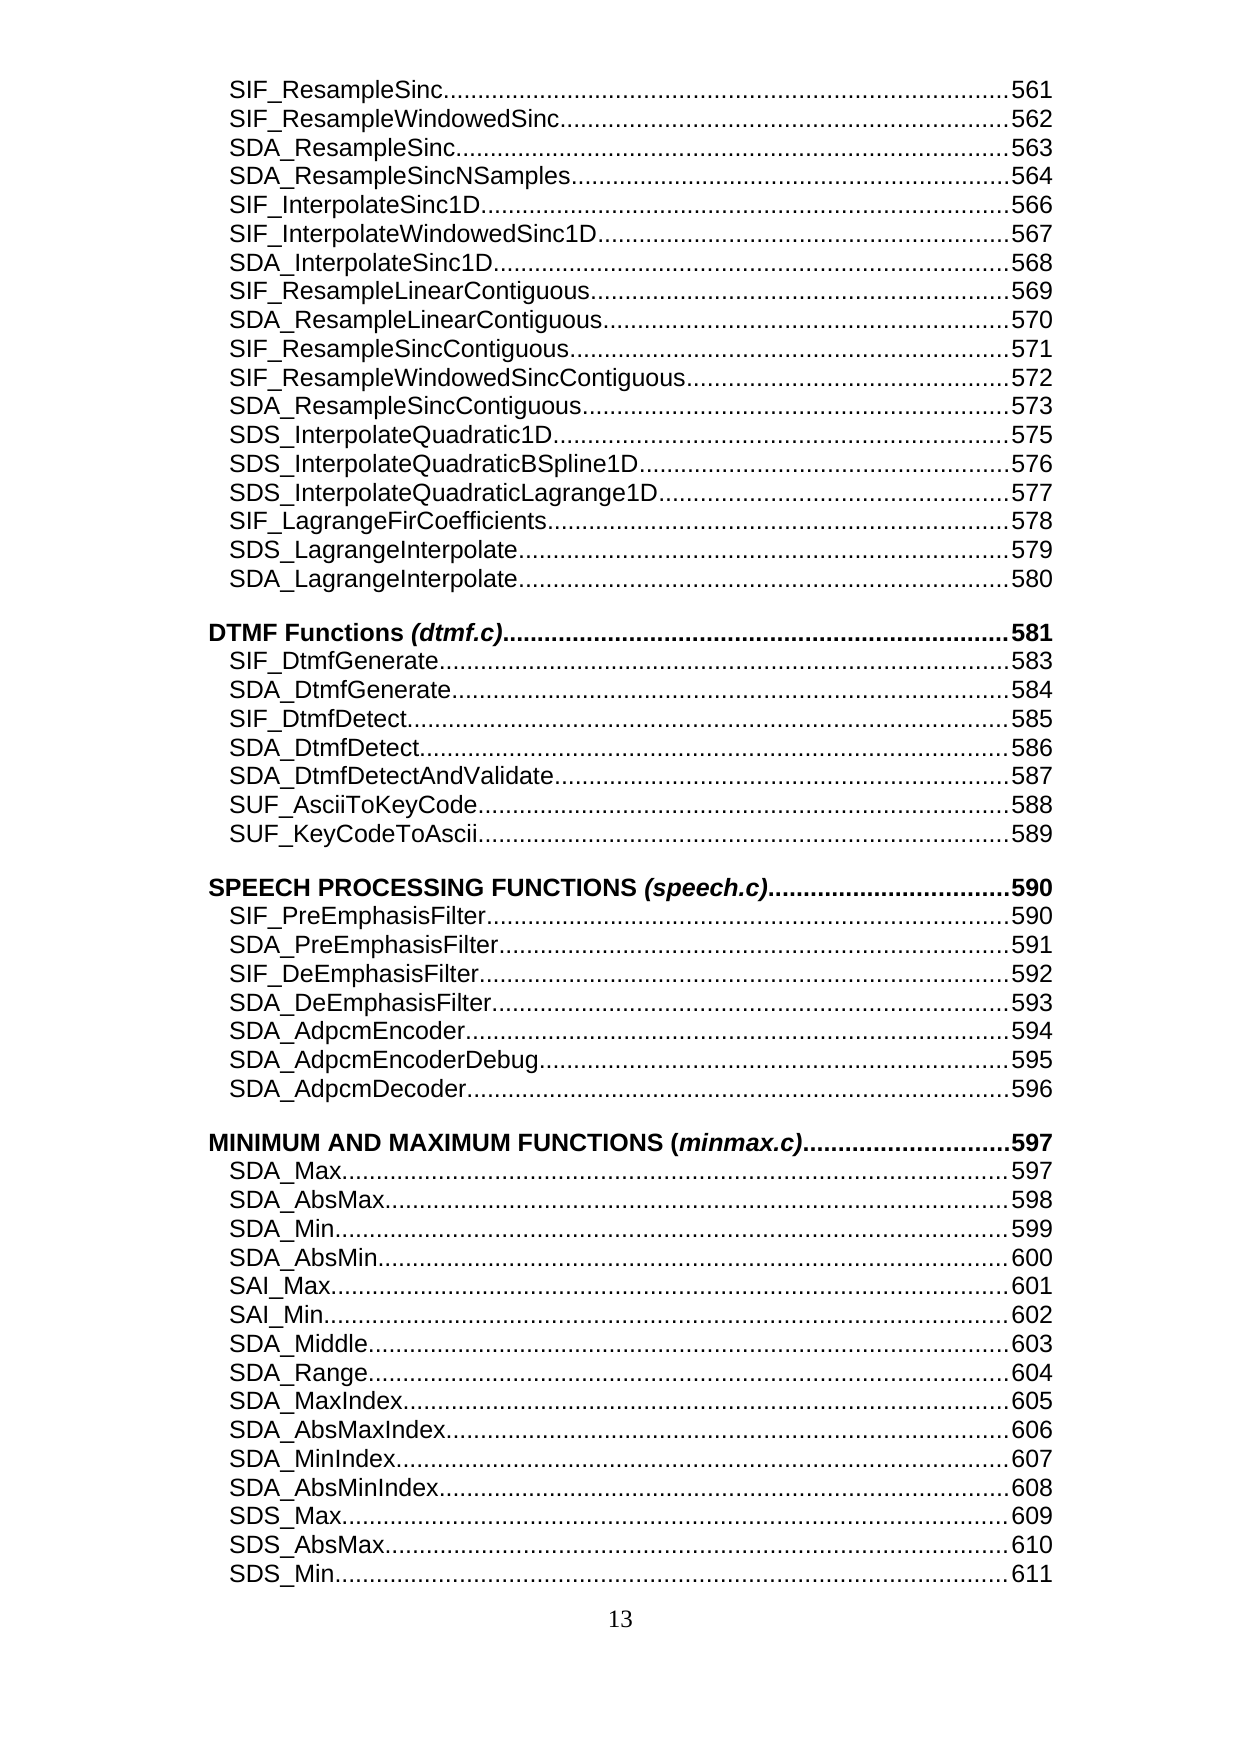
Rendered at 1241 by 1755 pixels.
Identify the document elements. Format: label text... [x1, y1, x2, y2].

text SDA_ResampleSinc 563 [229, 132, 1053, 161]
text SDA_ResampleSincNSamples 564 [229, 161, 1053, 190]
text SDA_DtmfGenerate 584 [229, 675, 1053, 704]
text SDA_AdpcmEncoderDebug 595 [229, 1045, 1053, 1074]
text SDS_InterpolateQuadratic1D 575 [229, 420, 1053, 449]
text MINIMUM AND MAXIMUM FUNCTIONS (minmax.c) 597 [208, 1127, 1053, 1156]
text SDA_InterpolateSinc1D 568 [229, 247, 1053, 276]
text SDA_AbsMax 598 [229, 1185, 1053, 1214]
text SDA_PreEmphasisFilter 591 [229, 930, 1053, 959]
text SDA_DeEmphasisFilter 593 [229, 987, 1053, 1016]
text SDS_AbsMax 610 [229, 1530, 1053, 1559]
text SIF_ResampleSinc 561 [229, 75, 1053, 104]
text SUF_AsciiToKeyCode 588 [229, 790, 1053, 819]
text SIF_LagrangeFirCoefficients 578 [229, 506, 1053, 535]
text SDA_Max 597 [229, 1156, 1053, 1185]
text SDA_Min 599 [229, 1214, 1053, 1242]
text SIF_InterpolateSinc1D 566 [229, 190, 1053, 219]
text SDA_AbsMaxIndex 606 [229, 1415, 1053, 1444]
text SDA_MaxIndex 605 [229, 1386, 1053, 1415]
text SDS_InterpolateQuadraticBSpline1D 576 [229, 449, 1053, 477]
text SDA_Range 604 [229, 1357, 1053, 1386]
text SDA_ResampleLinearContiguous 570 [229, 305, 1053, 334]
text SPEECH PROCESSING FUNCTIONS (speech.c) 590 [208, 872, 1053, 901]
text SDA_MinIndex 607 [229, 1444, 1053, 1472]
text SIF_ResampleWindowedSincContiguous 572 [229, 362, 1053, 391]
text SIF_ResampleLinearContiguous 569 [229, 276, 1053, 305]
text SDA_DtmfDetectAndValidate 587 [229, 761, 1053, 790]
text SDA_AdpcmEncoder 594 [229, 1016, 1053, 1045]
text SIF_DtmfDetect 585 [229, 704, 1053, 732]
text SDA_DtmfDetect 586 [229, 732, 1053, 761]
text SDS_LagrangeInterpolate 579 [229, 535, 1053, 564]
text SIF_ResampleSincContiguous 571 [229, 334, 1053, 362]
text SDA_AbsMin 600 [229, 1242, 1053, 1271]
text SDS_Min 611 [229, 1559, 1053, 1587]
text SIF_PreEmphasisFilter 590 [229, 901, 1053, 930]
text SUF_KeyCodeToAscii 589 [229, 819, 1053, 847]
text SDA_AbsMinIndex 608 [229, 1472, 1053, 1501]
text DTMF Functions (dtmf.c) 581 [208, 617, 1053, 646]
text SIF_DtmfGenerate 583 [229, 646, 1053, 675]
text SDS_Max 609 [229, 1501, 1053, 1530]
text SDA_Middle 603 [229, 1329, 1053, 1357]
text SAI_Max 601 [229, 1271, 1053, 1300]
text SDA_AdpcmDecoder 596 [229, 1074, 1053, 1102]
text SAI_Min 602 [229, 1300, 1053, 1329]
text SIF_InterpolateWindowedSinc1D 567 [229, 219, 1053, 247]
text SDA_LagrangeInterpolate 580 [229, 564, 1053, 592]
text SIF_ResampleWindowedSinc 562 [229, 104, 1053, 132]
text SDA_ResampleSincContiguous 573 [229, 391, 1053, 420]
text SIF_DeEmphasisFilter 592 [229, 959, 1053, 987]
text SDS_InterpolateQuadraticLagrange1D 577 [229, 477, 1053, 506]
